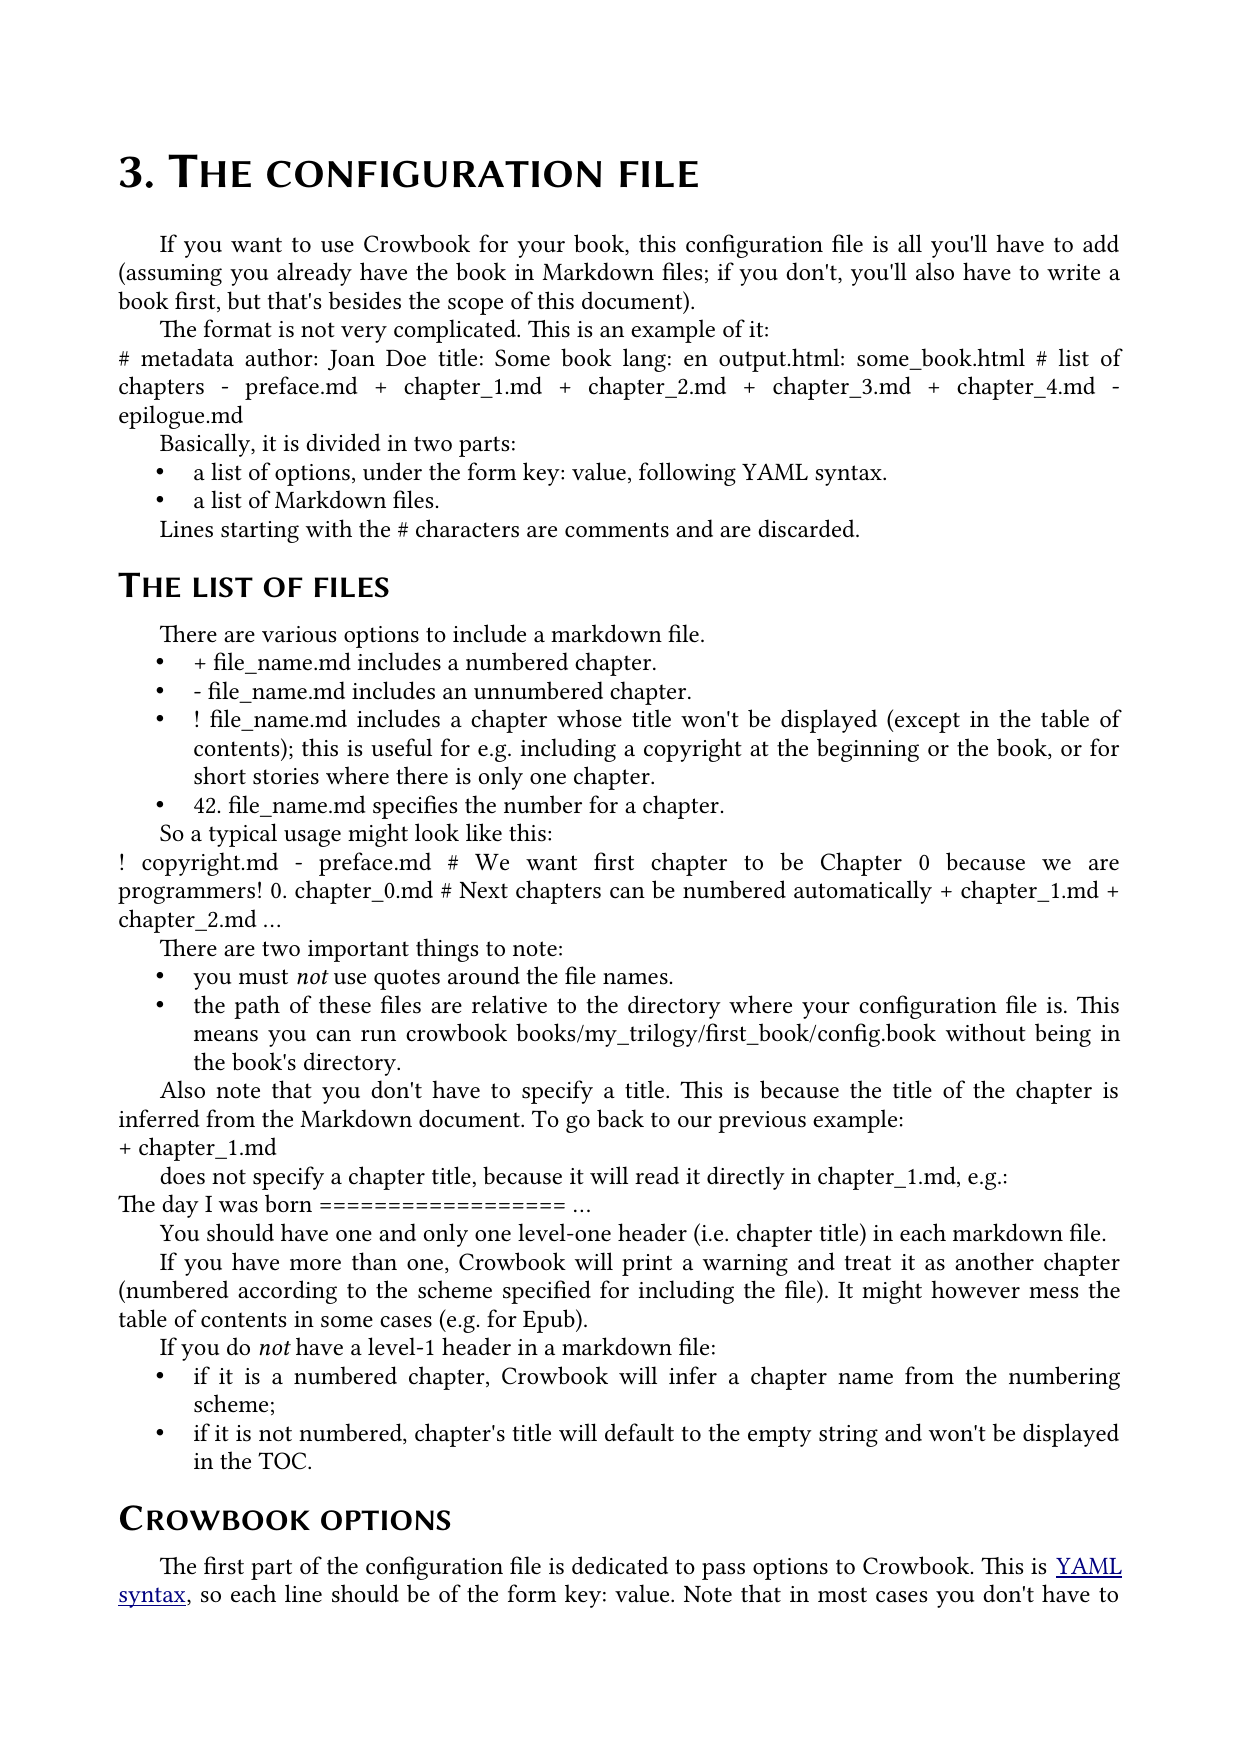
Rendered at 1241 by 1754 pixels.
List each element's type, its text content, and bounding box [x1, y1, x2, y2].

text There are two important things to note: [118, 933, 1122, 962]
text Lines starting with the # characters are comments and are discarded. [118, 515, 1122, 543]
text If you want to use Crowbook for your book, this configuration file is all you'll have to add (assuming you already have the book in Markdown files; if you don't, you'll also have to write a book first, but that's besides the scope of this document). [118, 229, 1122, 315]
text does not specify a chapter title, because it will read it directly in chapter_1.md, e.g.: [118, 1162, 1122, 1190]
text There are various options to include a markdown file. [118, 619, 1122, 648]
text Basically, it is divided in two parts: [118, 429, 1122, 458]
list you must not use quotes around the file names. [156, 962, 1122, 991]
text The first part of the configuration file is dedicated to pass options to Crowbook. This is YAML syntax, so each line should be of the form key: value. Note that in most cases you don't have to [118, 1552, 1122, 1609]
text If you do not have a level-1 header in a markdown file: [118, 1333, 1122, 1362]
list - file_name.md includes an unnumbered chapter. [156, 677, 1122, 705]
text + chapter_1.md [118, 1133, 1122, 1162]
subtitle The list of files [118, 564, 1122, 607]
list ! file_name.md includes a chapter whose title won't be displayed (except in the table of contents); this is useful for e.g. including a copyright at the beginning or the book, or for short stories where there is only one chapter. [156, 705, 1122, 791]
text # metadata author: Joan Doe title: Some book lang: en output.html: some_book.html # list of chapters - preface.md + chapter_1.md + chapter_2.md + chapter_3.md + chapter_4.md - epilogue.md [118, 344, 1122, 429]
text ! copyright.md - preface.md # We want first chapter to be Chapter 0 because we are programmers! 0. chapter_0.md # Next chapters can be numbered automatically + chapter_1.md + chapter_2.md ... [118, 848, 1122, 933]
text Also note that you don't have to specify a title. This is because the title of the chapter is inferred from the Markdown document. To go back to our previous example: [118, 1076, 1122, 1133]
text You should have one and only one level-one header (i.e. chapter title) in each markdown file. [118, 1219, 1122, 1247]
subtitle Crowbook options [118, 1497, 1122, 1539]
text So a typical usage might look like this: [118, 819, 1122, 848]
list a list of options, under the form key: value, following YAML syntax. [156, 458, 1122, 486]
text The format is not very complicated. This is an example of it: [118, 315, 1122, 344]
list if it is not numbered, chapter's title will default to the empty string and won't be displayed in the TOC. [156, 1419, 1122, 1476]
list if it is a numbered chapter, Crowbook will infer a chapter name from the numbering scheme; [156, 1362, 1122, 1419]
list + file_name.md includes a numbered chapter. [156, 648, 1122, 677]
subtitle 3. The configuration file [118, 143, 1122, 200]
list 42. file_name.md specifies the number for a chapter. [156, 791, 1122, 819]
text The day I was born ================== ... [118, 1190, 1122, 1219]
list the path of these files are relative to the directory where your configuration file is. This means you can run crowbook books/my_trilogy/first_book/config.book without being in the book's directory. [156, 991, 1122, 1076]
text If you have more than one, Crowbook will print a warning and treat it as another chapter (numbered according to the scheme specified for including the file). It might however mess the table of contents in some cases (e.g. for Epub). [118, 1247, 1122, 1333]
list a list of Markdown files. [156, 486, 1122, 515]
